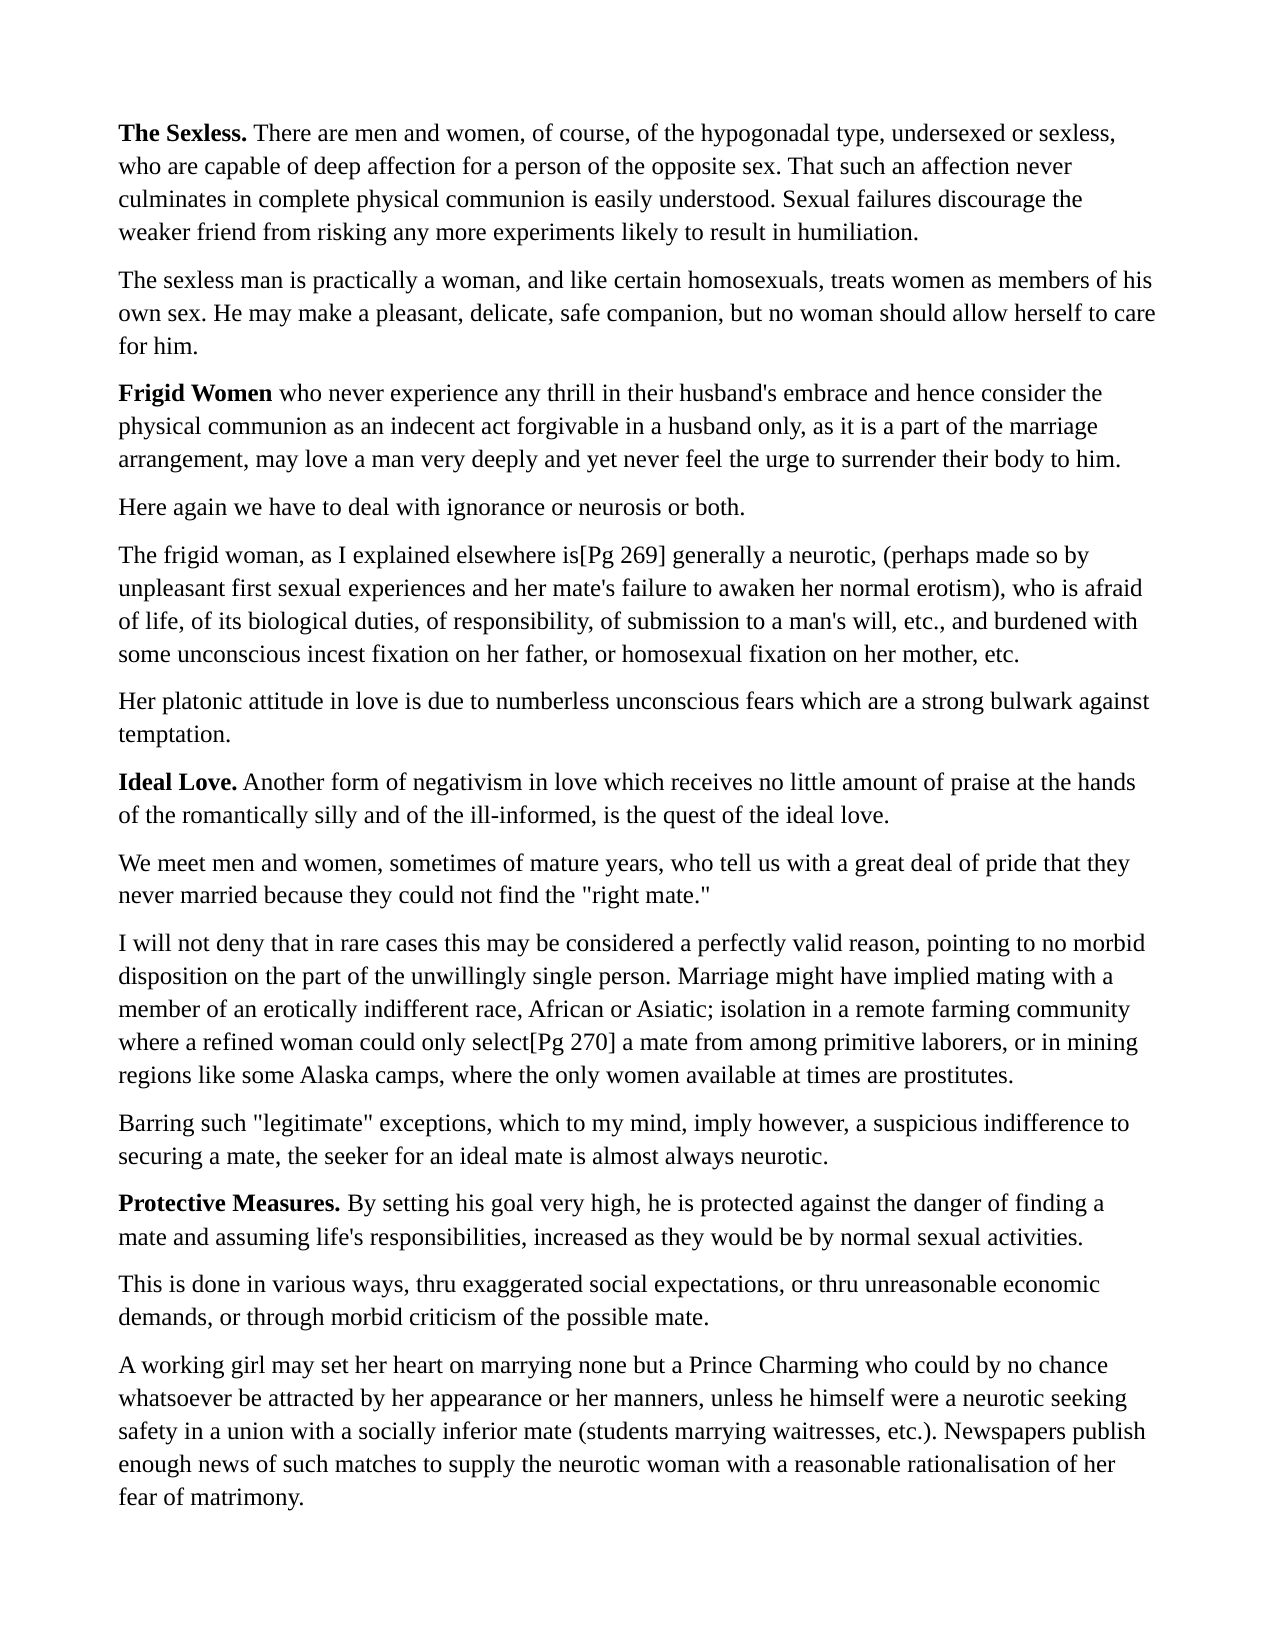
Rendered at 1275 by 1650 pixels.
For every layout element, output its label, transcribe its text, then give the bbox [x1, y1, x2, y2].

text Barring such "legitimate" exceptions, which to my mind, imply however, a suspicious indifference to securing a mate, the seeker for an ideal mate is almost always neurotic. [118, 1108, 1157, 1170]
text The frigid woman, as I explained elsewhere is[Pg 269] generally a neurotic, (perhaps made so by unpleasant first sexual experiences and her mate's failure to awaken her normal erotism), who is afraid of life, of its biological duties, of responsibility, of submission to a man's will, etc., and burdened with some unconscious incest fixation on her father, or homosexual fixation on her mother, etc. [118, 540, 1157, 667]
text We meet men and women, sometimes of mature years, who tell us with a great deal of pride that they never married because they could not find the "right mate." [118, 848, 1157, 909]
text The sexless man is practically a woman, and like certain homosexuals, treats women as members of his own sex. He may make a pleasant, delicate, safe companion, but no woman should allow herself to care for him. [118, 265, 1157, 359]
text I will not deny that in rare cases this may be considered a perfectly valid reason, pointing to no morbid disposition on the part of the unwillingly single person. Marriage might have implied mating with a member of an erotically indifferent race, African or Asiatic; isolation in a remote farming community where a refined woman could only select[Pg 270] a mate from among primitive laborers, or in mining regions like some Alaska camps, where the only women available at times are prostitutes. [118, 928, 1157, 1089]
text Protective Measures. By setting his goal very high, he is protected against the danger of finding a mate and assuming life's responsibilities, increased as they would be by normal sexual activities. [118, 1188, 1157, 1250]
text The Sexless. There are men and women, of course, of the hypogonadal type, undersexed or sexless, who are capable of deep affection for a person of the opposite sex. That such an affection never culminates in complete physical communion is easily understood. Sexual failures discourage the weaker friend from risking any more experiments likely to result in humiliation. [118, 118, 1157, 246]
text Ideal Love. Another form of negativism in love which receives no little amount of praise at the hands of the romantically silly and of the ill-informed, is the quest of the ideal love. [118, 767, 1157, 829]
text Her platonic attitude in love is due to numberless unconscious fears which are a strong bulwark against temptation. [118, 686, 1157, 748]
text Frigid Women who never experience any thrill in their husband's embrace and hence consider the physical communion as an indecent act forgivable in a husband only, as it is a part of the marriage arrangement, may love a man very deeply and yet never feel the urge to surrender their body to him. [118, 378, 1157, 473]
text This is done in various ways, thru exaggerated social expectations, or thru unreasonable economic demands, or through morbid criticism of the possible mate. [118, 1269, 1157, 1331]
text A working girl may set her heart on marrying none but a Prince Charming who could by no chance whatsoever be attracted by her appearance or her manners, unless he himself were a neurotic seeking safety in a union with a socially inferior mate (students marrying waitresses, etc.). Newspapers publish enough news of such matches to supply the neurotic woman with a reasonable rationalisation of her fear of matrimony. [118, 1350, 1157, 1511]
text Here again we have to deal with ignorance or neurosis or both. [118, 492, 1157, 521]
